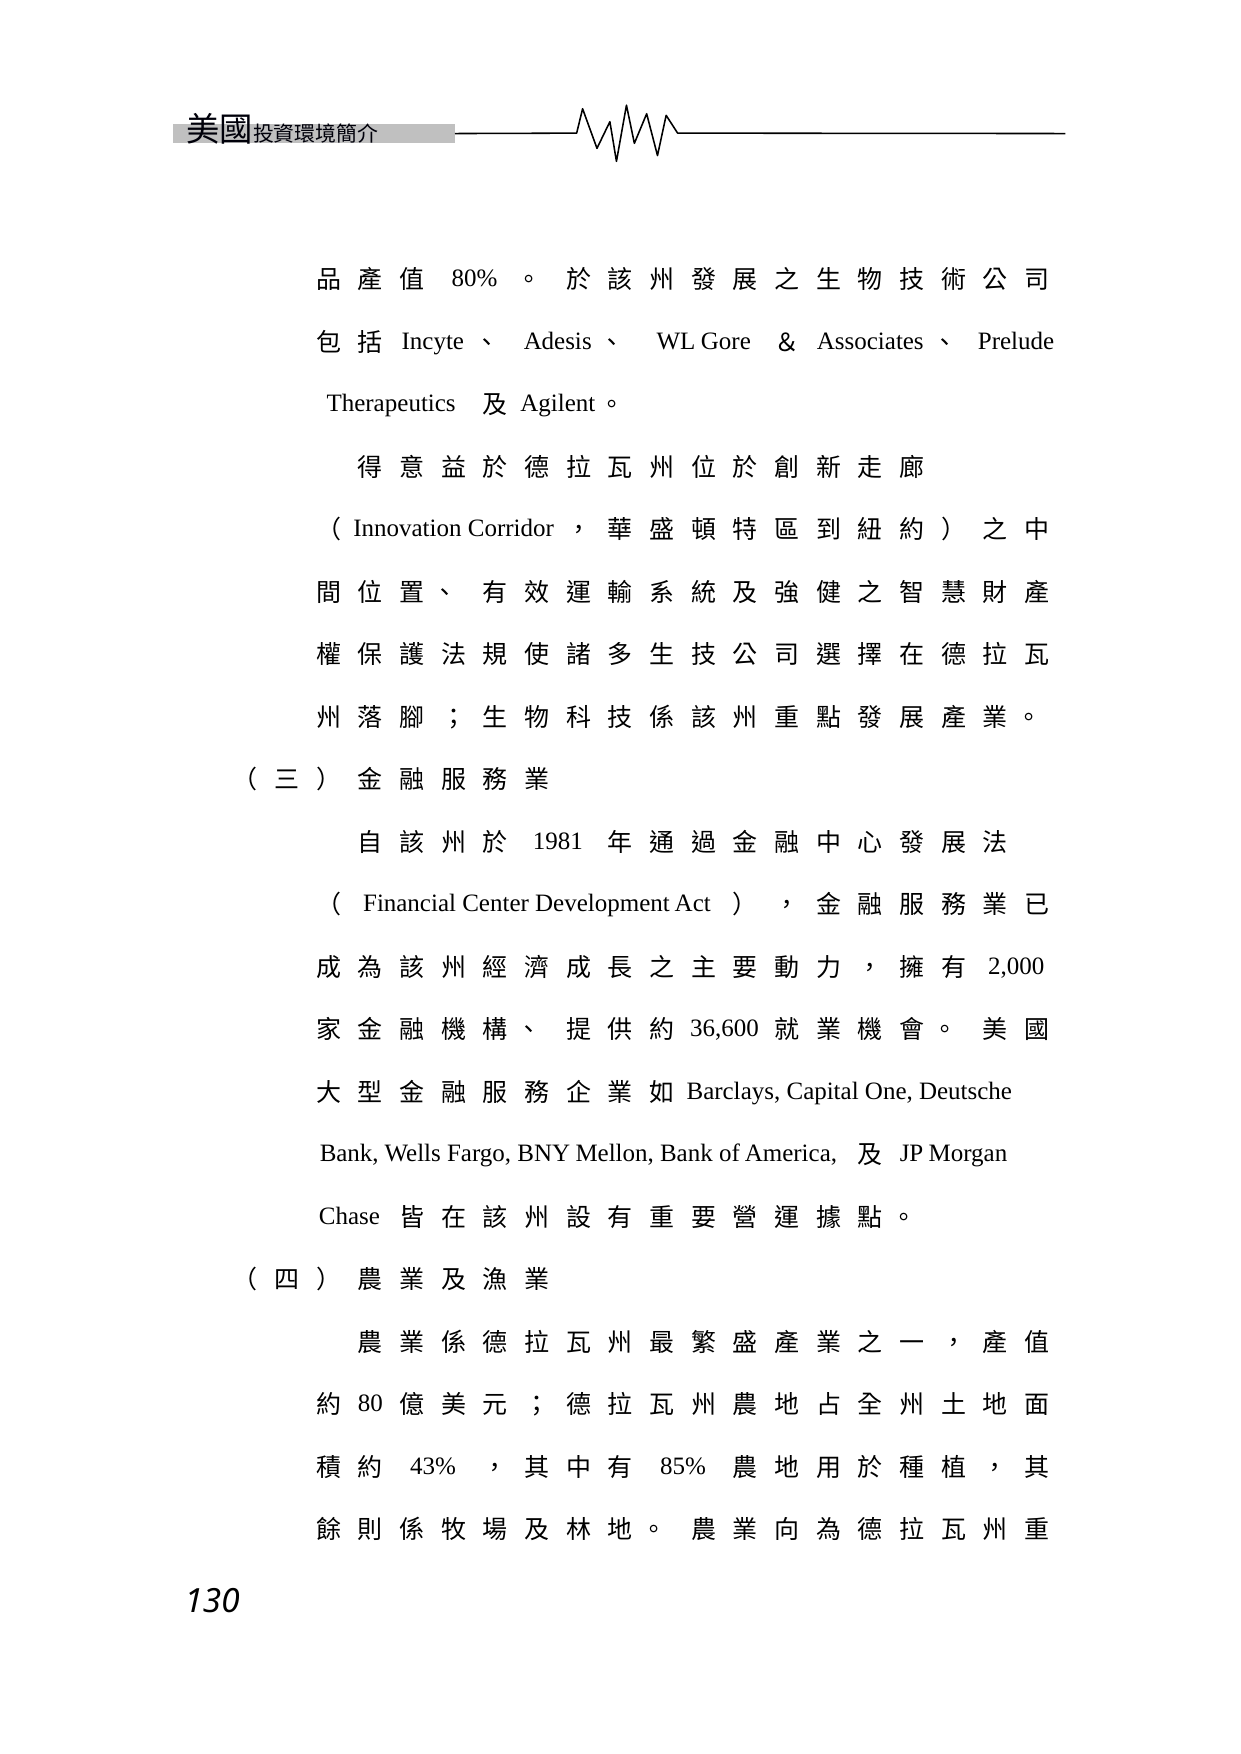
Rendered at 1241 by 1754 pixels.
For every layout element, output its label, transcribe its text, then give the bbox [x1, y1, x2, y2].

text 品產值80%。於該州發展之生物技術公司包括Incyte、Adesis、WL Gore＆Associates、Prelude Therapeutics及Agilent。 [281, 236, 1058, 424]
text （四）農業及漁業 [207, 1236, 1058, 1299]
text 農業係德拉瓦州最繁盛產業之一，產值約80億美元；德拉瓦州農地占全州土地面積約43%，其中有85%農地用於種植，其餘則係牧場及林地。農業向為德拉瓦州重 [281, 1299, 1058, 1549]
text 自該州於1981年通過金融中心發展法（Financial Center Development Act），金融服務業已成為該州經濟成長之主要動力，擁有2,000家金融機構、提供約36,600就業機會。美國大型金融服務企業如Barclays, Capital One, Deutsche Bank, Wells Fargo, BNY Mellon, Bank of America,及JP Morgan Chase皆在該州設有重要營運據點。 [281, 799, 1058, 1236]
text （三）金融服務業 [207, 736, 1058, 799]
text 得意益於德拉瓦州位於創新走廊（Innovation Corridor，華盛頓特區到紐約）之中間位置、有效運輸系統及強健之智慧財產權保護法規使諸多生技公司選擇在德拉瓦州落腳；生物科技係該州重點發展產業。 [281, 424, 1058, 736]
